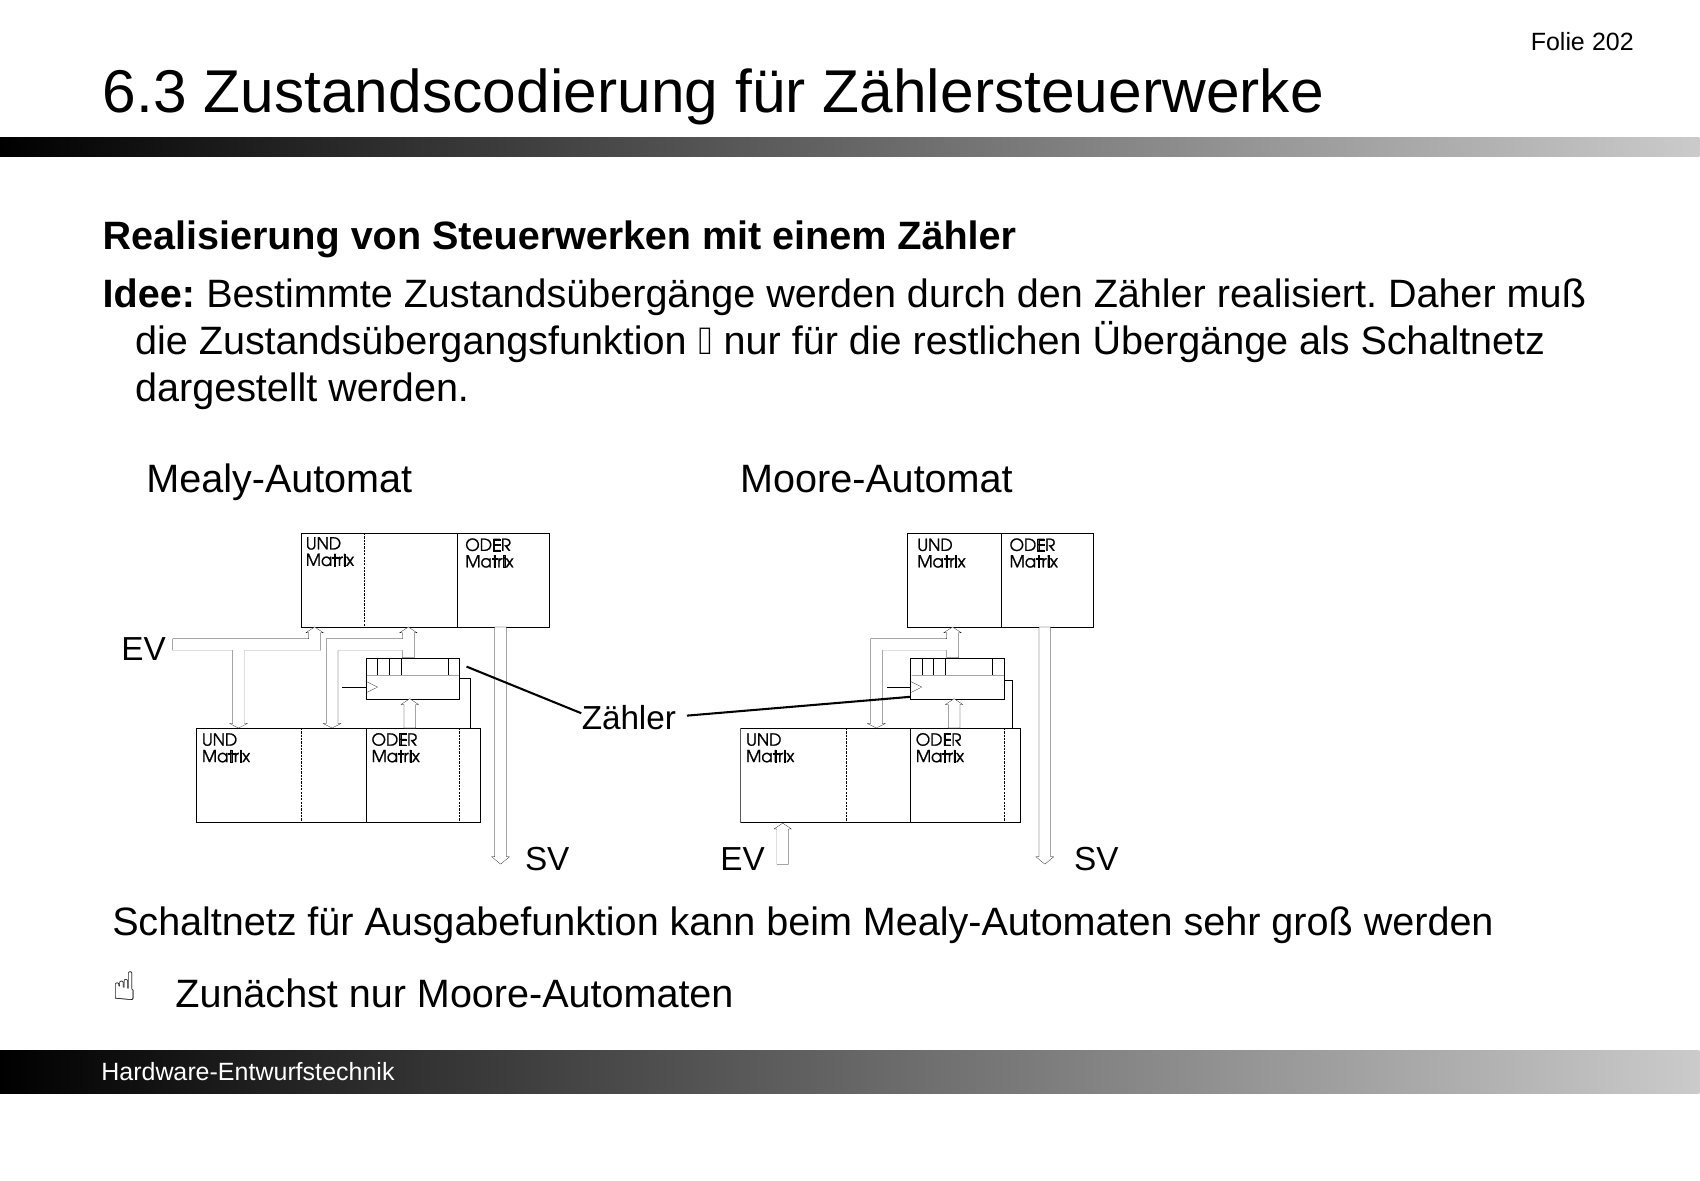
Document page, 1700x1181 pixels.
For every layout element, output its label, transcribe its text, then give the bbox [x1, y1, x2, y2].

text_box EV [705, 829, 781, 886]
title 6.3 Zustandscodierung für Zählersteuerwerke [87, 36, 1421, 142]
text_box SV [510, 829, 585, 886]
chart [172, 508, 611, 877]
text_box Mealy-Automat [131, 445, 428, 509]
list Realisierung von Steuerwerken mit einem Zähler Idee: Bestimmte Zustandsübergänge werden durch den Zähler realisiert. Daher muß die Zustandsübergangsfunktion  nur für die restlichen Übergänge als Schaltnetz dargestellt werden. [87, 202, 1613, 1022]
text_box Moore-Automat [725, 445, 1029, 509]
text_box Schaltnetz für Ausgabefunktion kann beim Mealy-Automaten sehr groß werden Zunächst nur Moore-Automaten [97, 887, 1586, 1023]
text_box SV [1059, 829, 1134, 886]
text_box Zähler [566, 688, 692, 745]
chart [740, 508, 1155, 877]
text_box EV [106, 619, 182, 675]
